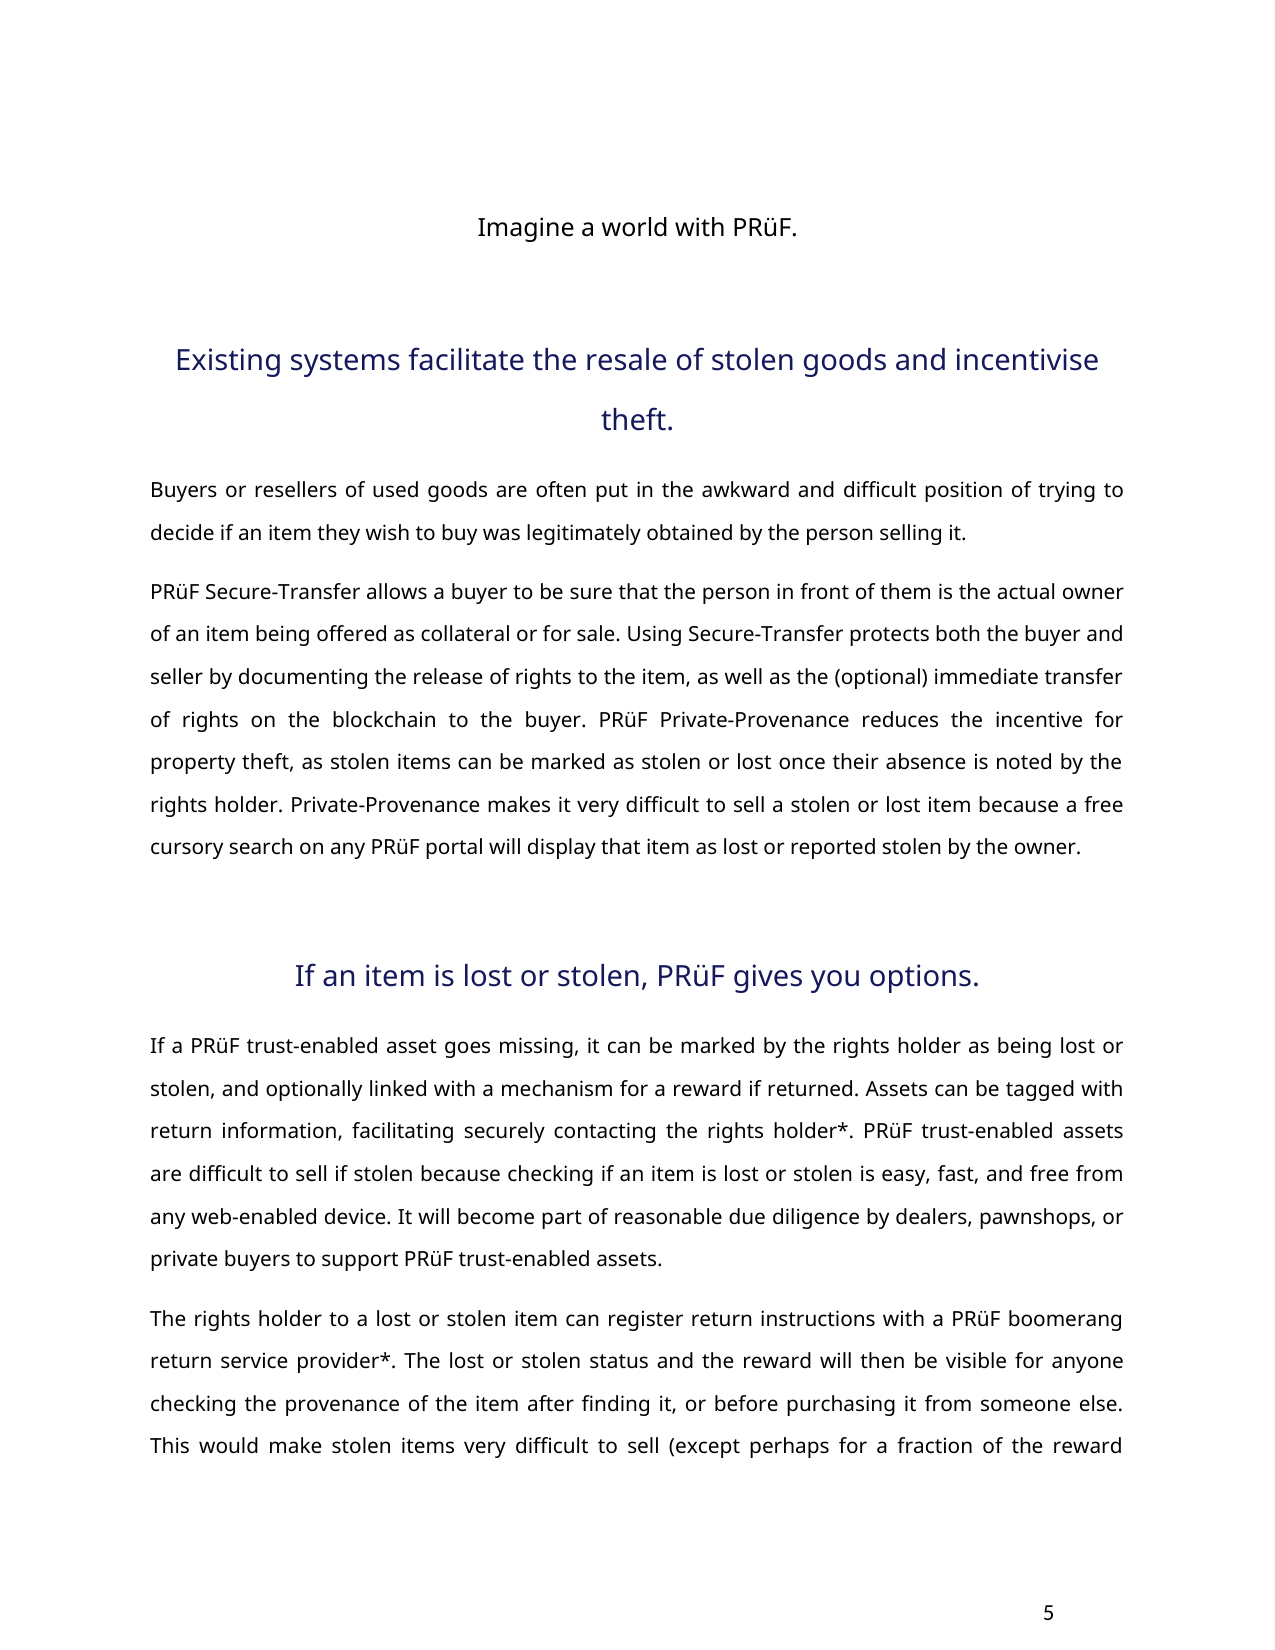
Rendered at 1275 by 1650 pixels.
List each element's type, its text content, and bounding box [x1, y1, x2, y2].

text Buyers or resellers of used goods are often put in the awkward and difficult position of trying to decide if an item they wish to buy was legitimately obtained by the person selling it. [150, 475, 1125, 546]
text Imagine a world with PRüF. [150, 209, 1125, 243]
subtitle If an item is lost or stolen, PRüF gives you options. [150, 955, 1125, 995]
text PRüF Secure-Transfer allows a buyer to be sure that the person in front of them is the actual owner of an item being offered as collateral or for sale. Using Secure-Transfer protects both the buyer and seller by documenting the release of rights to the item, as well as the (optional) immediate transfer of rights on the blockchain to the buyer. PRüF Private-Provenance reduces the incentive for property theft, as stolen items can be marked as stolen or lost once their absence is noted by the rights holder. Private-Provenance makes it very difficult to sell a stolen or lost item because a free cursory search on any PRüF portal will display that item as lost or reported stolen by the owner. [150, 577, 1125, 861]
text The rights holder to a lost or stolen item can register return instructions with a PRüF boomerang return service provider*. The lost or stolen status and the reward will then be visible for anyone checking the provenance of the item after finding it, or before purchasing it from someone else. This would make stolen items very difficult to sell (except perhaps for a fraction of the reward [150, 1304, 1125, 1460]
text If a PRüF trust-enabled asset goes missing, it can be marked by the rights holder as being lost or stolen, and optionally linked with a mechanism for a reward if returned. Assets can be tagged with return information, facilitating securely contacting the rights holder*. PRüF trust-enabled assets are difficult to sell if stolen because checking if an item is lost or stolen is easy, fast, and free from any web-enabled device. It will become part of reasonable due diligence by dealers, pawnshops, or private buyers to support PRüF trust-enabled assets. [150, 1031, 1125, 1273]
text Existing systems facilitate the resale of stolen goods and incentivise theft. [150, 339, 1125, 438]
